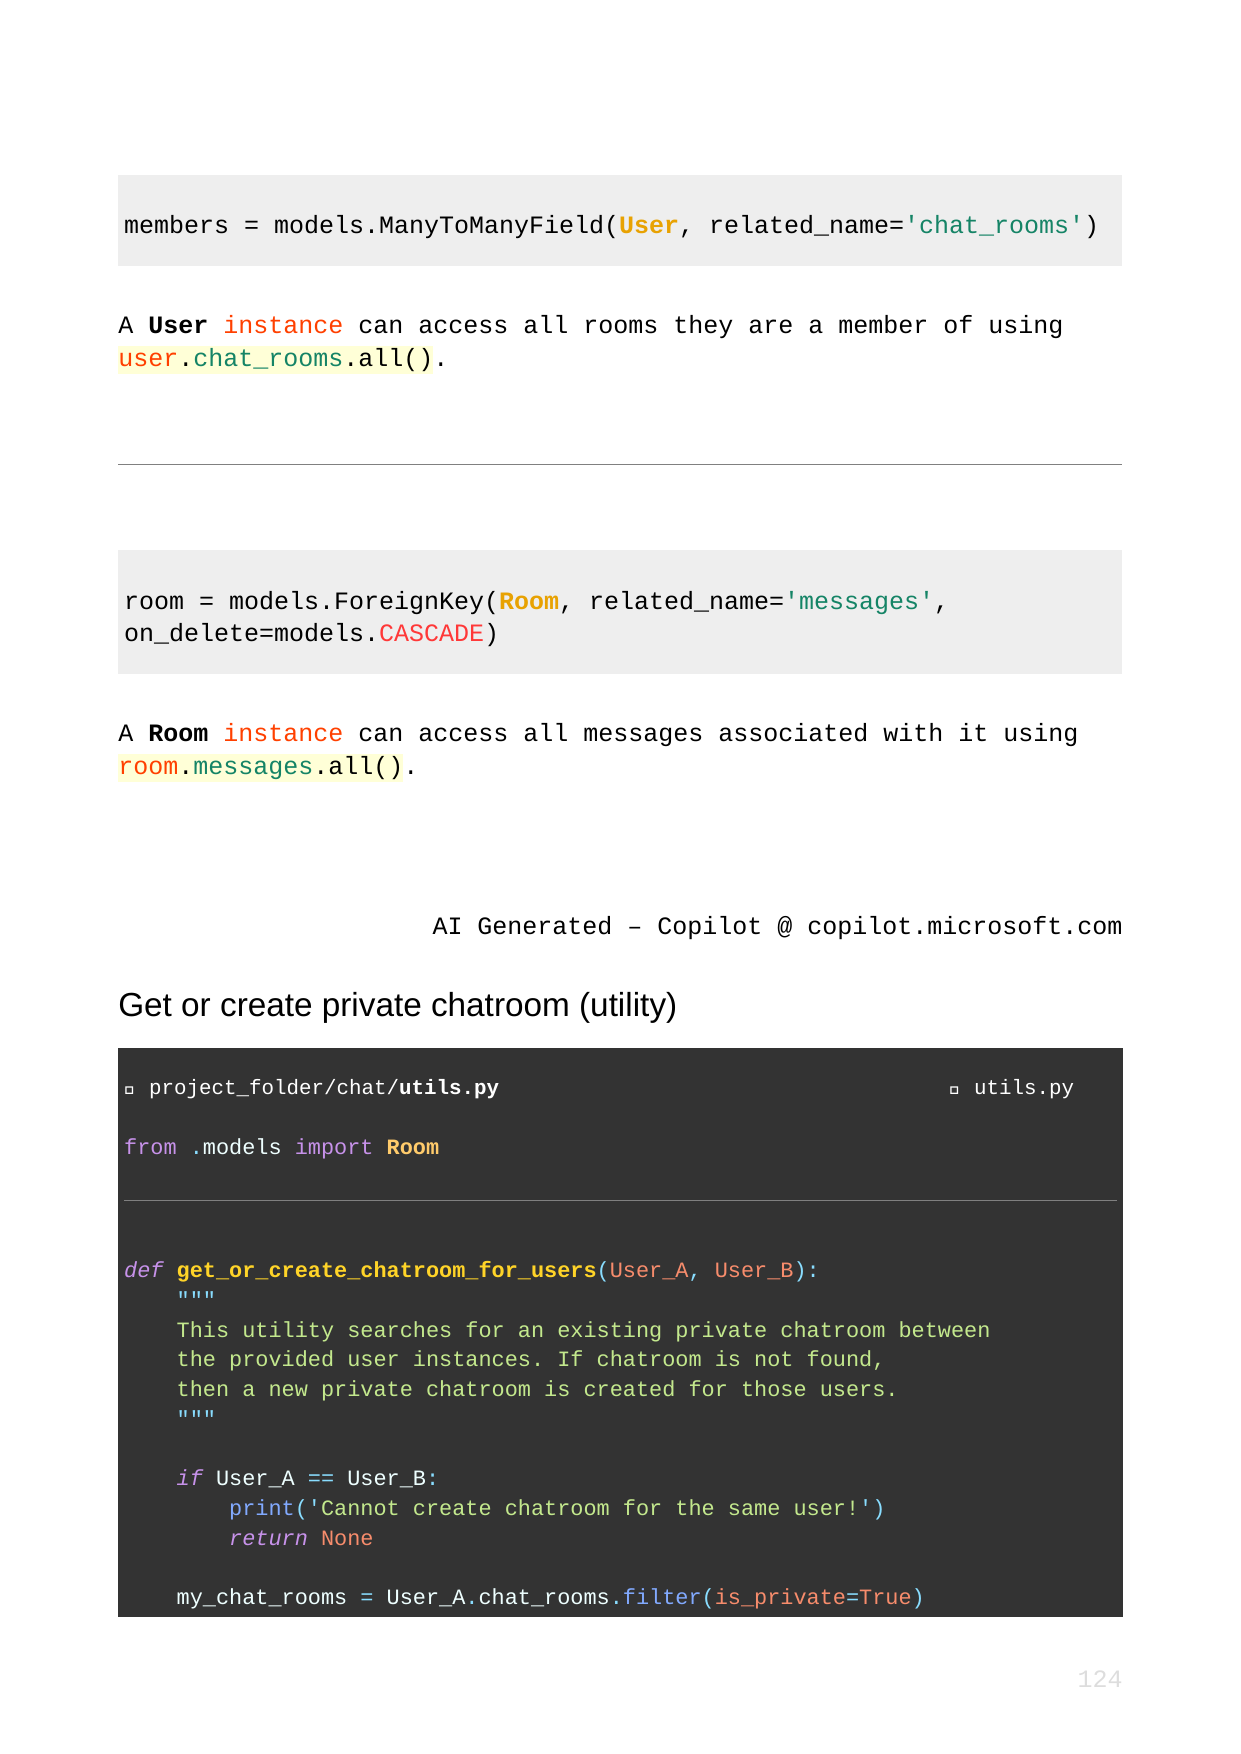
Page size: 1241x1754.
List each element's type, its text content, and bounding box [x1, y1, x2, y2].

table_header 📝 project_folder/chat/utils.py 🐍 utils.py [118, 1048, 1123, 1130]
table_header members = models.ManyToManyField(User, related_name='chat_rooms') [118, 175, 1122, 266]
text A Room instance can access all messages associated with it using room.messages.all(). [118, 721, 1122, 782]
text AI Generated – Copilot @ copilot.microsoft.com [118, 914, 1122, 942]
text A User instance can access all rooms they are a member of using user.chat_rooms.all(). [118, 313, 1122, 374]
subtitle Get or create private chatroom (utility) [118, 985, 1122, 1023]
table_header room = models.ForeignKey(Room, related_name='messages', on_delete=models.CASCADE) [118, 550, 1122, 674]
table_cell from .models import Room def get_or_create_chatroom_for_users(User_A, User_B): """ This utility searches for an existing private chatroom between the provided user instances. If chatroom is not found, then a new private chatroom is created for those users. """ if User_A == User_B: print('Cannot create chatroom for the same user!') return None my_chat_rooms = User_A.chat_rooms.filter(is_private=True) [118, 1130, 1123, 1617]
